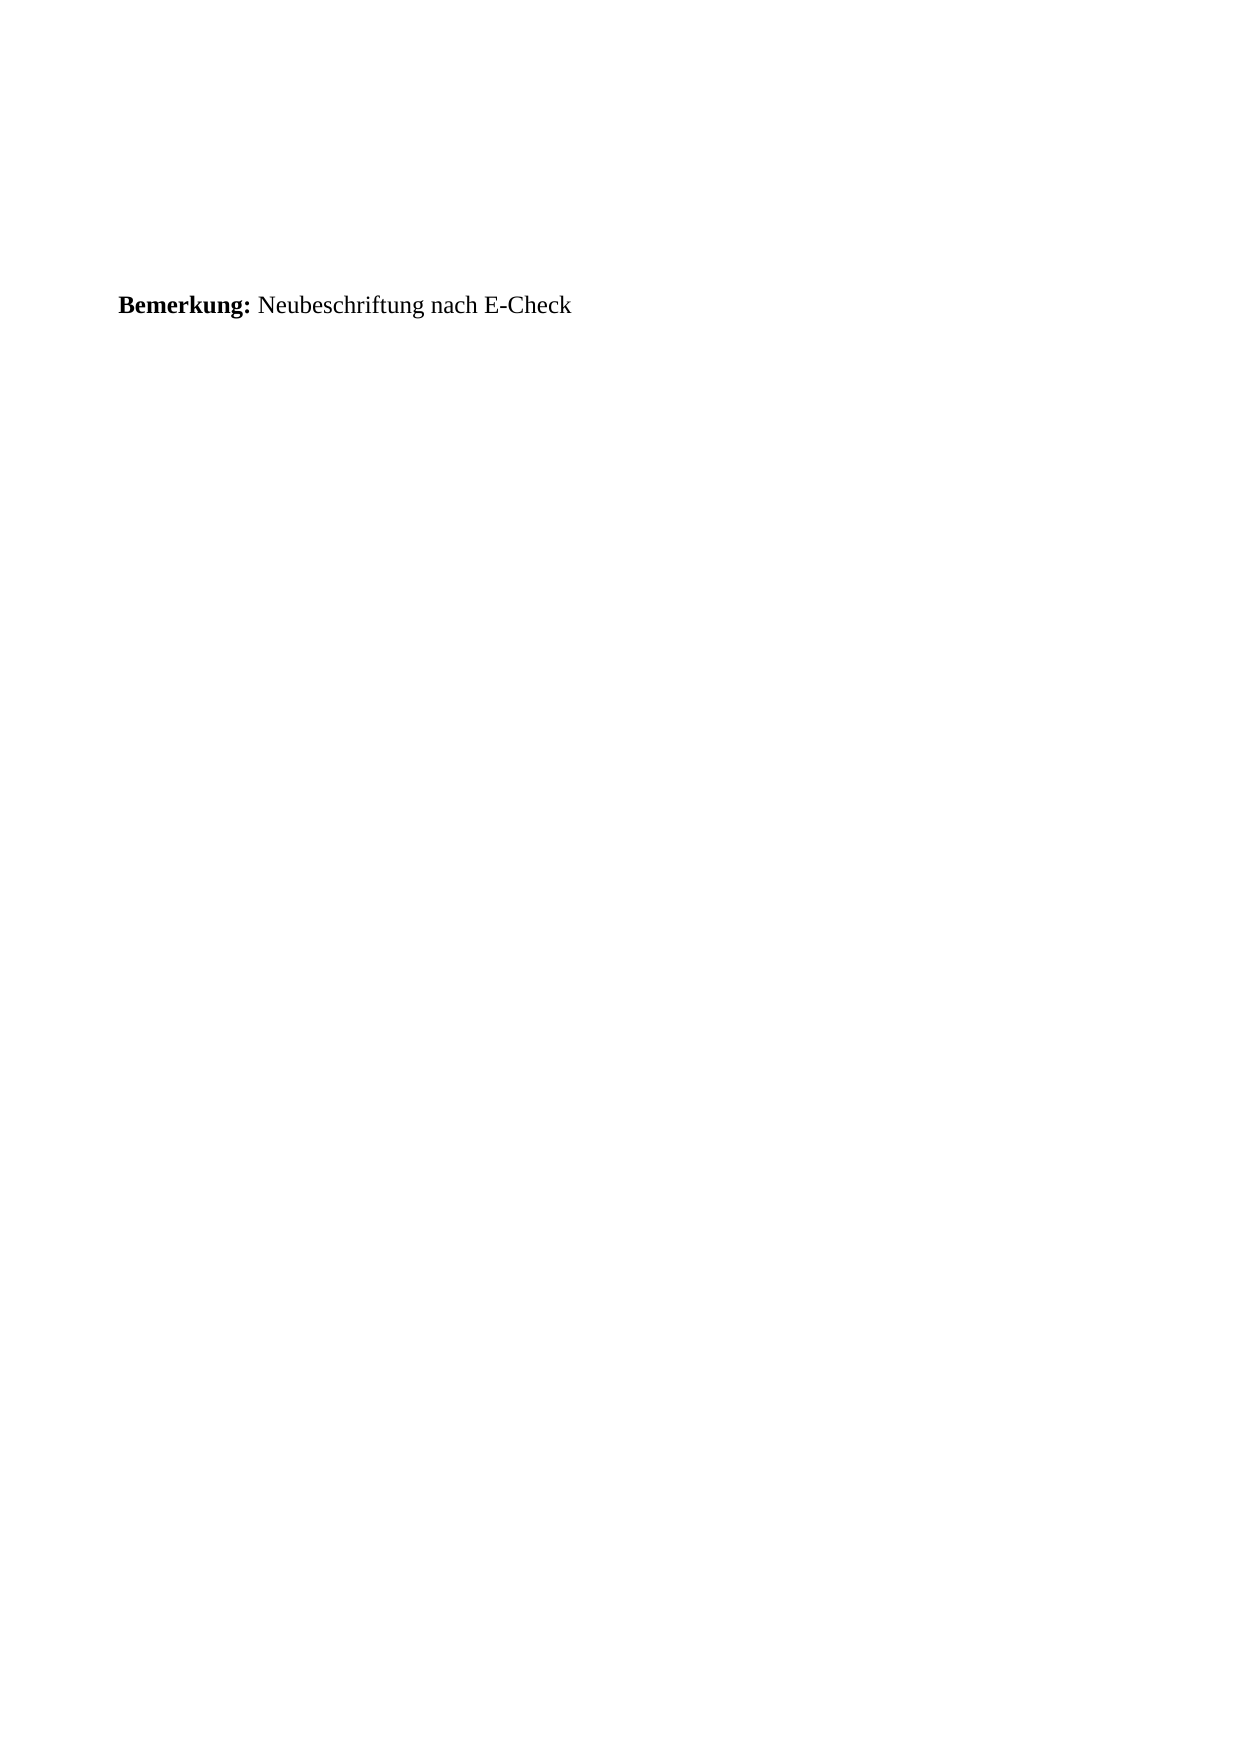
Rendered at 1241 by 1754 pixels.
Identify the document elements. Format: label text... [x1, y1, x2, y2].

text Bemerkung: Neubeschriftung nach E-Check [118, 291, 1122, 319]
